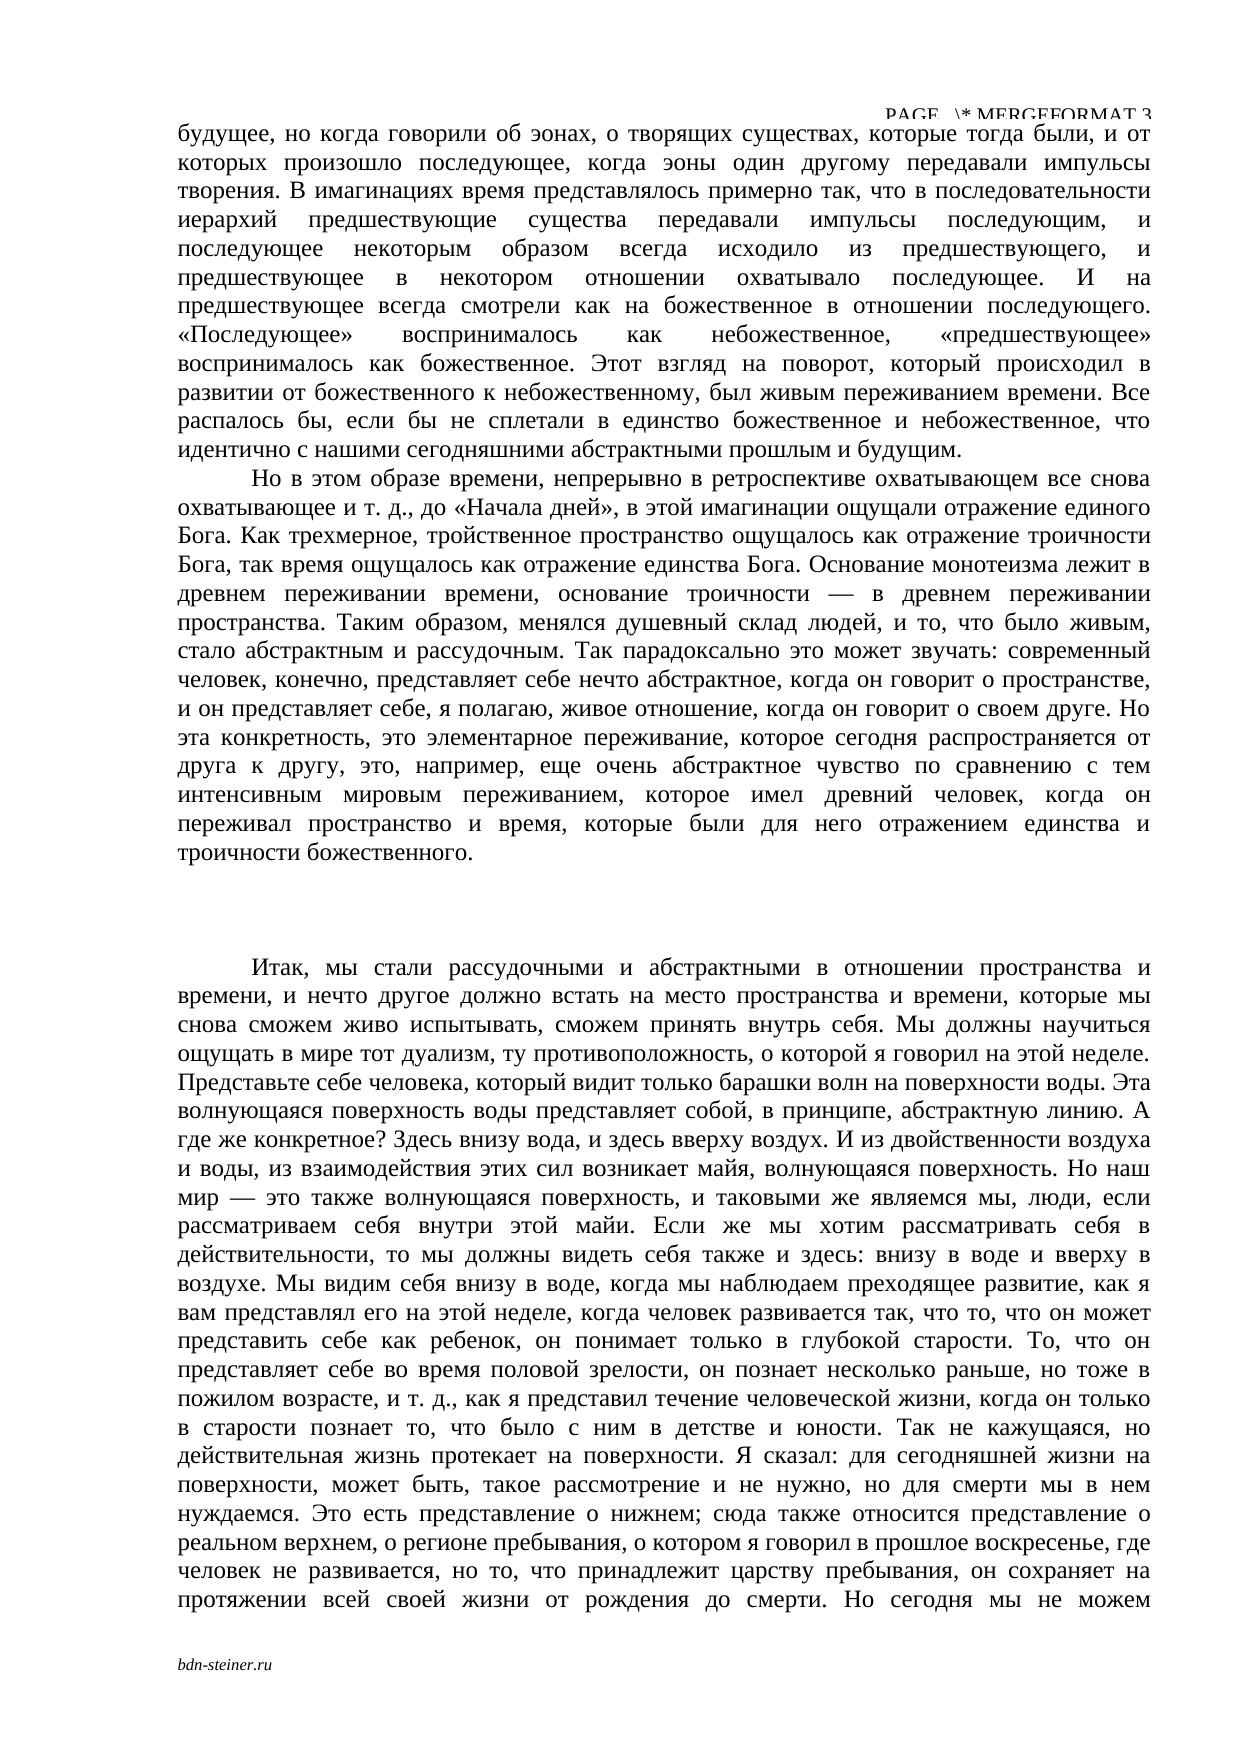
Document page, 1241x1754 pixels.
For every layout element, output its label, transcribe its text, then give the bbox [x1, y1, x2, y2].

text Итак, мы стали рассудочными и абстрактными в отношении пространства и времени, и нечто другое должно встать на место пространства и времени, которые мы снова сможем живо испытывать, сможем принять внутрь себя. Мы должны научиться ощущать в мире тот дуализм, ту противоположность, о которой я говорил на этой неделе. Представьте себе человека, который видит только барашки волн на поверхности воды. Эта волнующаяся поверхность воды представляет собой, в принципе, абстрактную линию. А где же конкретное? Здесь внизу вода, и здесь вверху воздух. И из двойственности воздуха и воды, из взаимодействия этих сил возникает майя, волнующаяся поверхность. Но наш мир — это также волнующаяся поверхность, и таковыми же являемся мы, люди, если рассматриваем себя внутри этой майи. Если же мы хотим рассматривать себя в действительности, то мы должны видеть себя также и здесь: внизу в воде и вверху в воздухе. Мы видим себя внизу в воде, когда мы наблюдаем преходящее развитие, как я вам представлял его на этой неделе, когда человек развивается так, что то, что он может представить себе как ребенок, он понимает только в глубокой старости. То, что он представляет себе во время половой зрелости, он познает несколько раньше, но тоже в пожилом возрасте, и т. д., как я представил течение человеческой жизни, когда он только в старости познает то, что было с ним в детстве и юности. Так не кажущаяся, но действительная жизнь протекает на поверхности. Я сказал: для сегодняшней жизни на поверхности, может быть, такое рассмотрение и не нужно, но для смерти мы в нем нуждаемся. Это есть представление о нижнем; сюда также относится представление о реальном верхнем, о регионе пребывания, о котором я говорил в прошлое воскресенье, где человек не развивается, но то, что принадлежит царству пребывания, он сохраняет на протяжении всей своей жизни от рождения до смерти. Но сегодня мы не можем [177, 952, 1152, 1613]
text будущее, но когда говорили об эонах, о творящих существах, которые тогда были, и от которых произошло последующее, когда эоны один другому передавали импульсы творения. В имагинациях время представлялось примерно так, что в последовательности иерархий предшествующие существа передавали импульсы последующим, и последующее некоторым образом всегда исходило из предшествующего, и предшествующее в некотором отношении охватывало последующее. И на предшествующее всегда смотрели как на божественное в отношении последующего. «Последующее» воспринималось как небожественное, «предшествующее» воспринималось как божественное. Этот взгляд на поворот, который происходил в развитии от божественного к небожественному, был живым переживанием времени. Все распалось бы, если бы не сплетали в единство божественное и небожественное, что идентично с нашими сегодняшними абстрактными прошлым и будущим. [177, 118, 1152, 463]
text Но в этом образе времени, непрерывно в ретроспективе охватывающем все снова охватывающее и т. д., до «Начала дней», в этой имагинации ощущали отражение единого Бога. Как трехмерное, тройственное пространство ощущалось как отражение троичности Бога, так время ощущалось как отражение единства Бога. Основание монотеизма лежит в древнем переживании времени, основание троичности — в древнем переживании пространства. Таким образом, менялся душевный склад людей, и то, что было живым, стало абстрактным и рассудочным. Так парадоксально это может звучать: современный человек, конечно, представляет себе нечто абстрактное, когда он говорит о пространстве, и он представляет себе, я полагаю, живое отношение, когда он говорит о своем друге. Но эта конкретность, это элементарное переживание, которое сегодня распространяется от друга к другу, это, например, еще очень абстрактное чувство по сравнению с тем интенсивным мировым переживанием, которое имел древний человек, когда он переживал пространство и время, которые были для него отражением единства и троичности божественного. [177, 463, 1152, 866]
